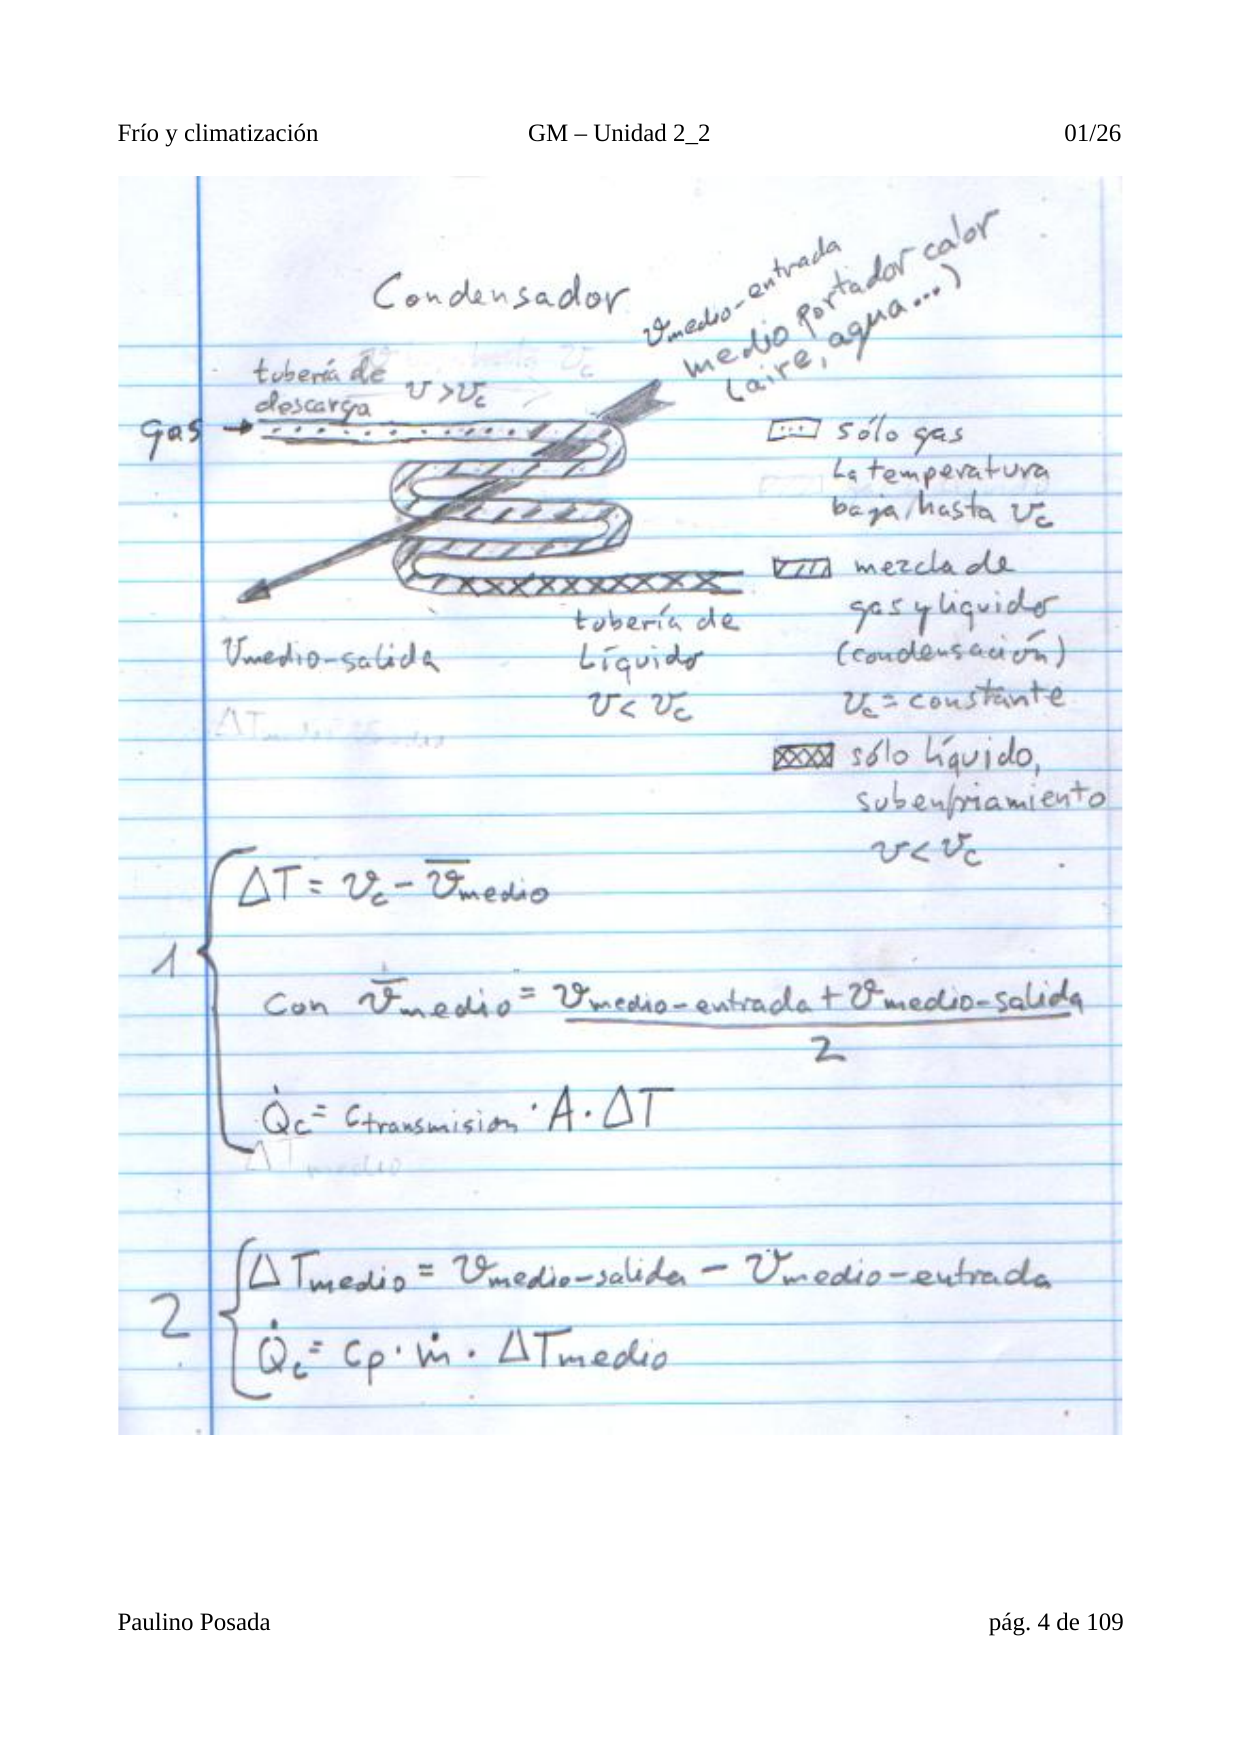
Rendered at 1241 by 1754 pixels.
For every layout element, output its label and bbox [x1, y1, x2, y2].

picture [118, 176, 1123, 1435]
